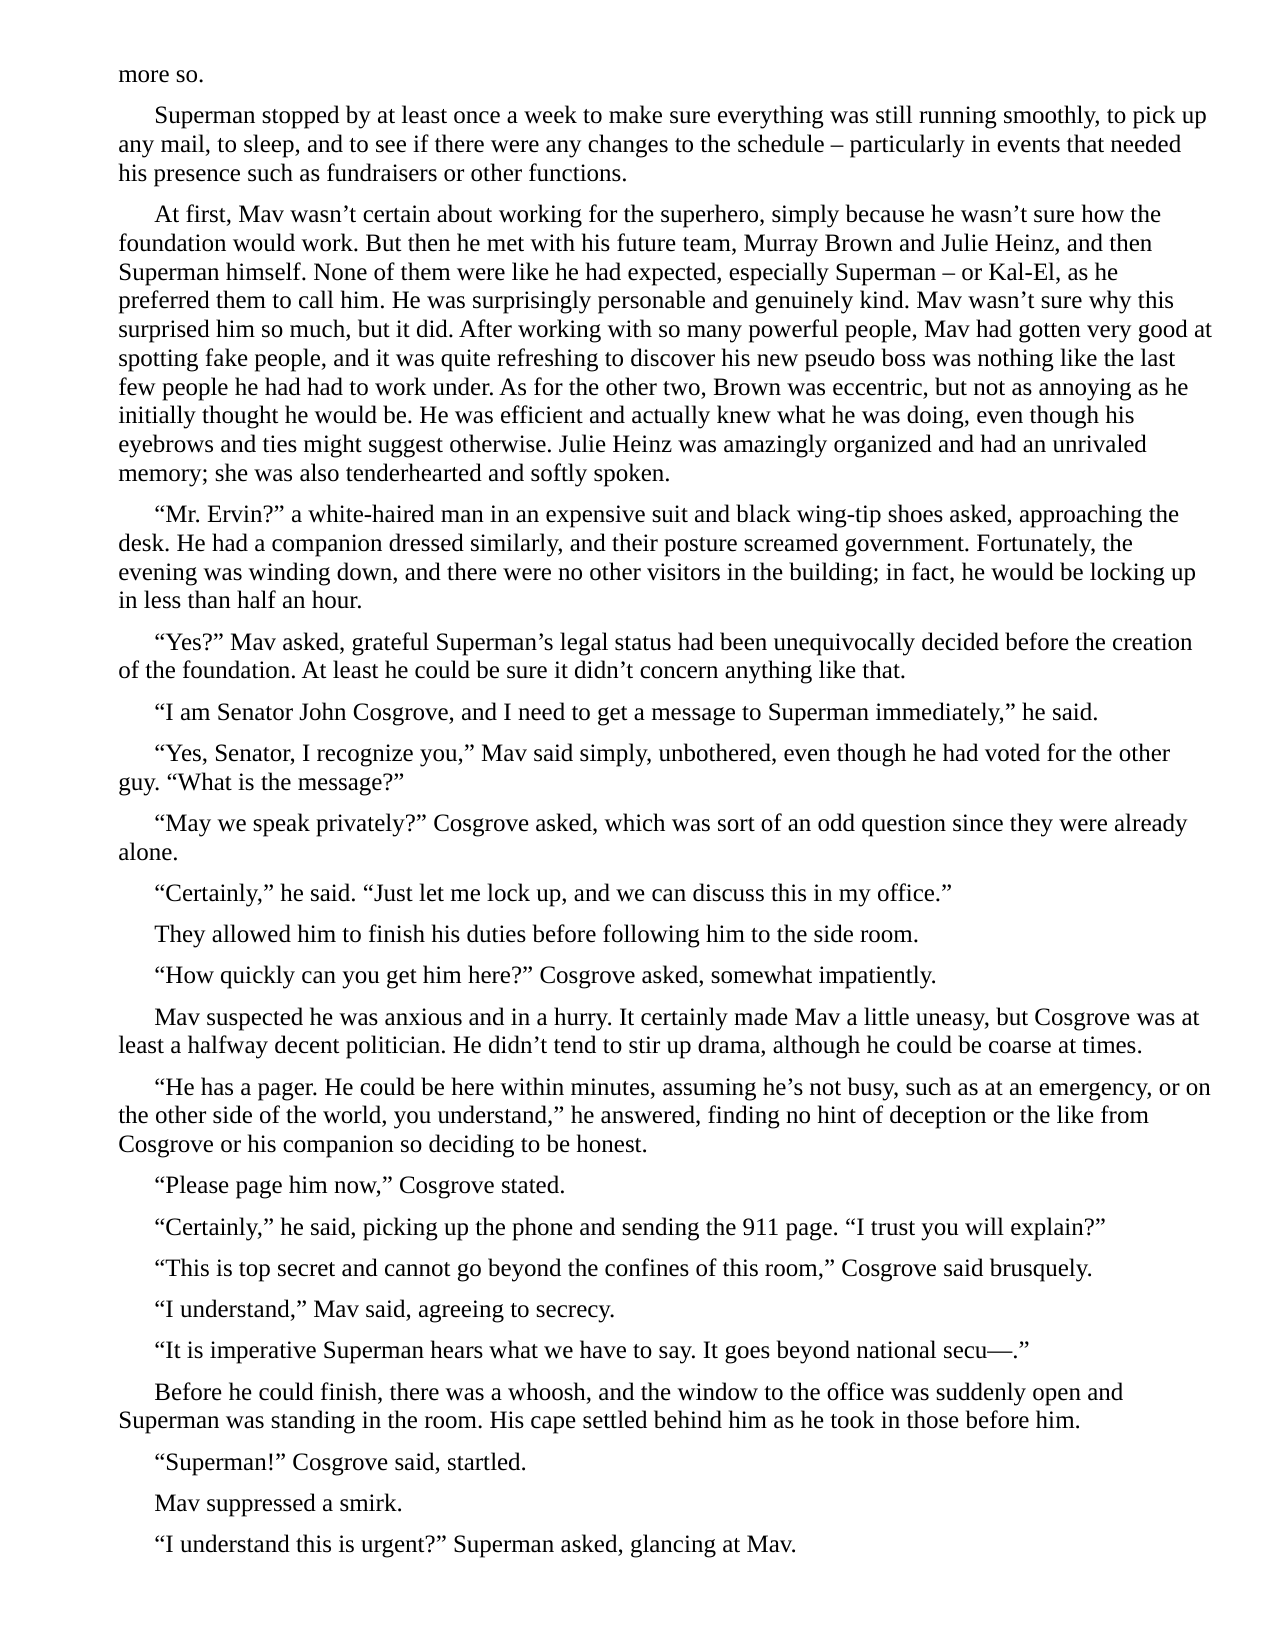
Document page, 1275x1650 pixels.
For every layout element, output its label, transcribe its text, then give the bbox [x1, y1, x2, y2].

text “Certainly,” he said, picking up the phone and sending the 911 page. “I trust you will explain?” [118, 1212, 1216, 1240]
text “Superman!” Cosgrove said, startled. [118, 1447, 1216, 1475]
text more so. [118, 59, 1216, 88]
text Mav suspected he was anxious and in a hurry. It certainly made Mav a little uneasy, but Cosgrove was at least a halfway decent politician. He didn’t tend to stir up drama, although he could be coarse at times. [118, 1002, 1216, 1059]
text They allowed him to finish his duties before following him to the side room. [118, 919, 1216, 948]
text “Mr. Ervin?” a white-haired man in an expensive suit and black wing-tip shoes asked, approaching the desk. He had a companion dressed similarly, and their posture screamed government. Fortunately, the evening was winding down, and there were no other visitors in the building; in fact, he would be locking up in less than half an hour. [118, 499, 1216, 614]
text “Certainly,” he said. “Just let me lock up, and we can discuss this in my office.” [118, 878, 1216, 907]
text “I understand,” Mav said, agreeing to secrecy. [118, 1294, 1216, 1323]
text Superman stopped by at least once a week to make sure everything was still running smoothly, to pick up any mail, to sleep, and to see if there were any changes to the schedule – particularly in events that needed his presence such as fundraisers or other functions. [118, 100, 1216, 187]
text “This is top secret and cannot go beyond the confines of this room,” Cosgrove said brusquely. [118, 1253, 1216, 1282]
text “How quickly can you get him here?” Cosgrove asked, somewhat impatiently. [118, 960, 1216, 989]
text “He has a pager. He could be here within minutes, assuming he’s not busy, such as at an emergency, or on the other side of the world, you understand,” he answered, finding no hint of deception or the like from Cosgrove or his companion so deciding to be honest. [118, 1072, 1216, 1158]
text “Please page him now,” Cosgrove stated. [118, 1170, 1216, 1199]
text “May we speak privately?” Cosgrove asked, which was sort of an odd question since they were already alone. [118, 808, 1216, 865]
text “I understand this is urgent?” Superman asked, glancing at Mav. [118, 1529, 1216, 1558]
text “I am Senator John Cosgrove, and I need to get a message to Superman immediately,” he said. [118, 697, 1216, 725]
text “Yes?” Mav asked, grateful Superman’s legal status had been unequivocally decided before the creation of the foundation. At least he could be sure it didn’t concern anything like that. [118, 627, 1216, 684]
text Mav suppressed a smirk. [118, 1488, 1216, 1517]
text Before he could finish, there was a whoosh, and the window to the office was suddenly open and Superman was standing in the room. His cape settled behind him as he took in those before him. [118, 1377, 1216, 1434]
text “Yes, Senator, I recognize you,” Mav said simply, unbothered, even though he had voted for the other guy. “What is the message?” [118, 738, 1216, 795]
text At first, Mav wasn’t certain about working for the superhero, simply because he wasn’t sure how the foundation would work. But then he met with his future team, Murray Brown and Julie Heinz, and then Superman himself. None of them were like he had expected, especially Superman – or Kal-El, as he preferred them to call him. He was surprisingly personable and genuinely kind. Mav wasn’t sure why this surprised him so much, but it did. After working with so many powerful people, Mav had gotten very good at spotting fake people, and it was quite refreshing to discover his new pseudo boss was nothing like the last few people he had had to work under. As for the other two, Brown was eccentric, but not as annoying as he initially thought he would be. He was efficient and actually knew what he was doing, even though his eyebrows and ties might suggest otherwise. Julie Heinz was amazingly organized and had an unrivaled memory; she was also tenderhearted and softly spoken. [118, 199, 1216, 487]
text “It is imperative Superman hears what we have to say. It goes beyond national secu—.” [118, 1335, 1216, 1364]
